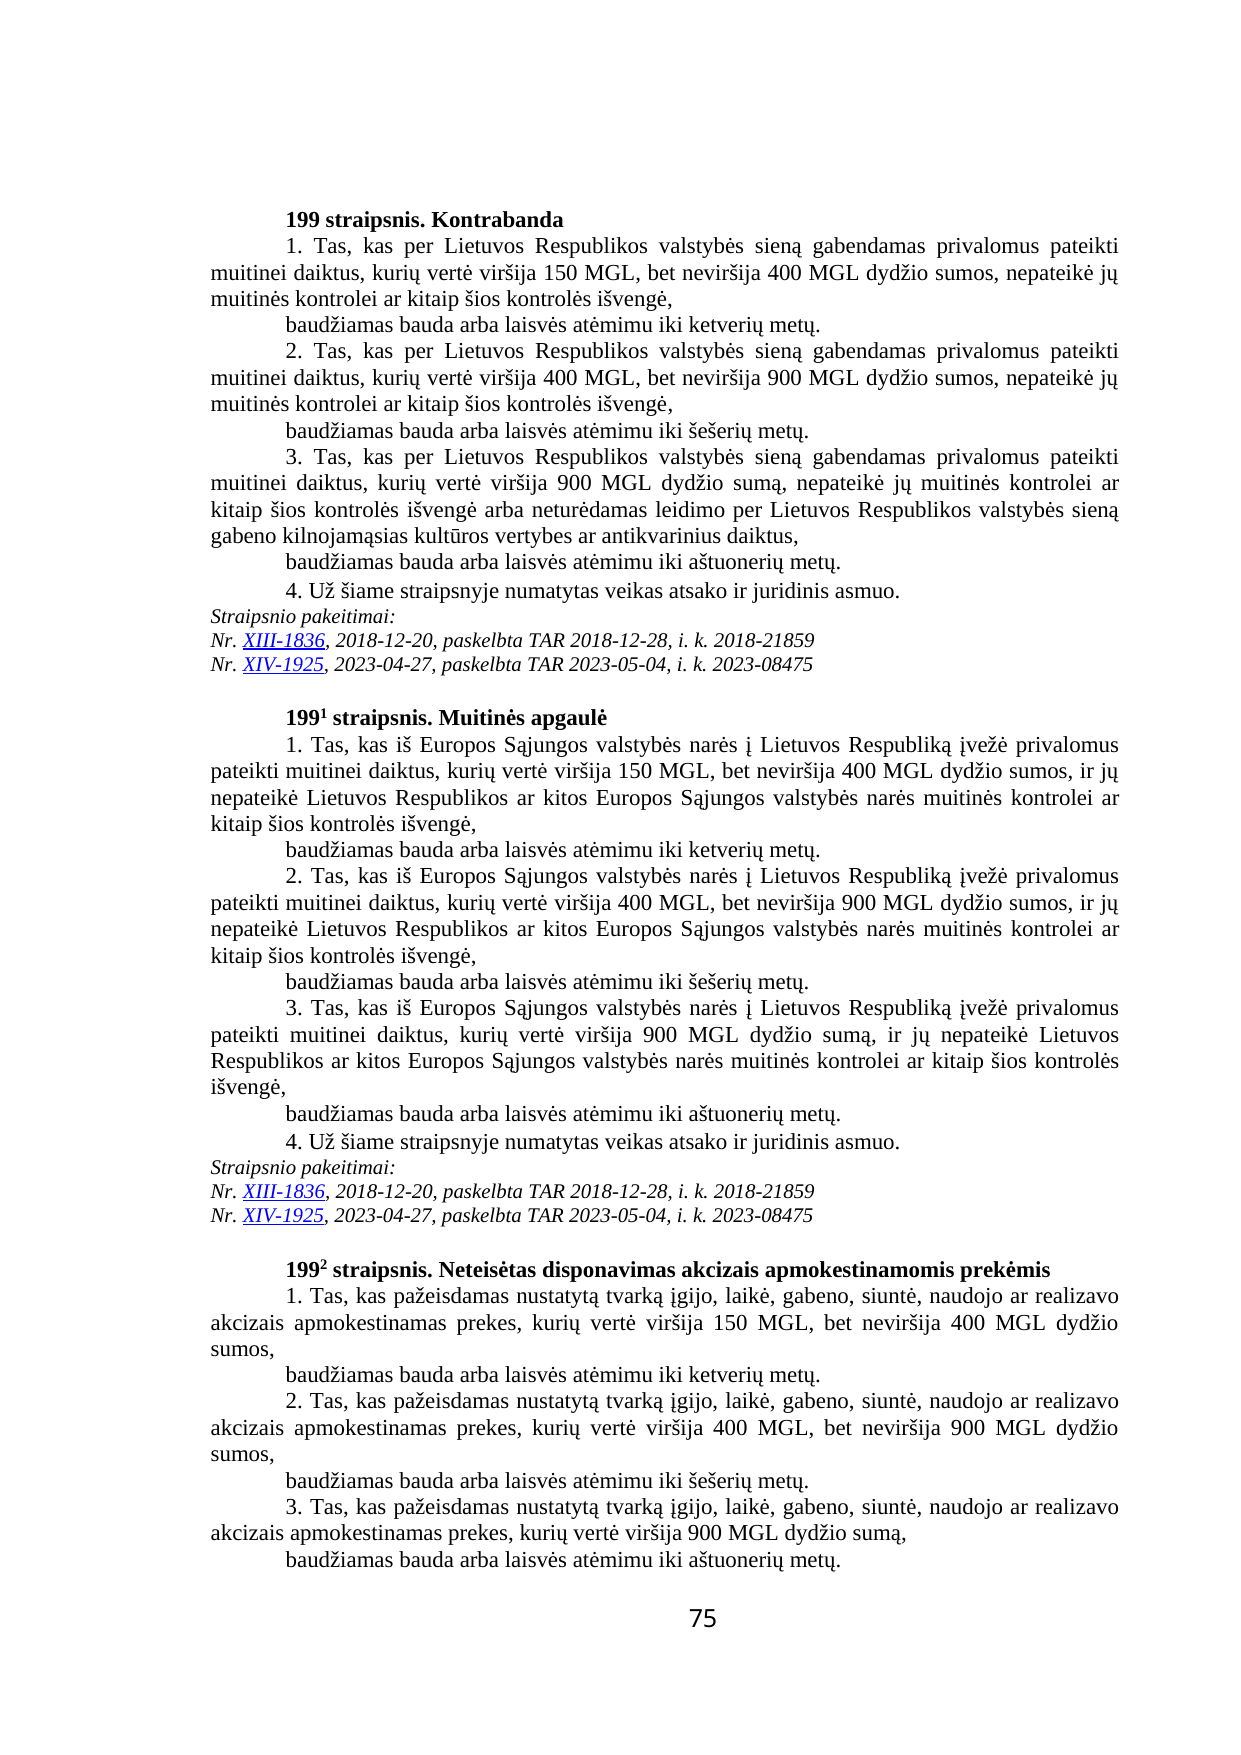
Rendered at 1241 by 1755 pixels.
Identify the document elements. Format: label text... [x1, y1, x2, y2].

text baudžiamas bauda arba laisvės atėmimu iki šešerių metų. [210, 968, 1120, 994]
text Nr. XIII-1836, 2018-12-20, paskelbta TAR 2018-12-28, i. k. 2018-21859 [210, 628, 1120, 652]
text baudžiamas bauda arba laisvės atėmimu iki ketverių metų. [210, 836, 1120, 863]
text Straipsnio pakeitimai: [210, 603, 1120, 628]
text 4. Už šiame straipsnyje numatytas veikas atsako ir juridinis asmuo. [210, 1126, 1120, 1155]
text 1. Tas, kas pažeisdamas nustatytą tvarką įgijo, laikė, gabeno, siuntė, naudojo ar realizavo akcizais apmokestinamas prekes, kurių vertė viršija 150 MGL, bet neviršija 400 MGL dydžio sumos, [210, 1282, 1120, 1361]
text baudžiamas bauda arba laisvės atėmimu iki šešerių metų. [210, 1467, 1120, 1493]
text 1991 straipsnis. Muitinės apgaulė [210, 704, 1120, 731]
text 2. Tas, kas iš Europos Sąjungos valstybės narės į Lietuvos Respubliką įvežė privalomus pateikti muitinei daiktus, kurių vertė viršija 400 MGL, bet neviršija 900 MGL dydžio sumos, ir jų nepateikė Lietuvos Respublikos ar kitos Europos Sąjungos valstybės narės muitinės kontrolei ar kitaip šios kontrolės išvengė, [210, 863, 1120, 968]
text Straipsnio pakeitimai: [210, 1155, 1120, 1179]
text baudžiamas bauda arba laisvės atėmimu iki aštuonerių metų. [210, 548, 1120, 575]
text 199 straipsnis. Kontrabanda [210, 206, 1120, 232]
text baudžiamas bauda arba laisvės atėmimu iki ketverių metų. [210, 311, 1120, 338]
text baudžiamas bauda arba laisvės atėmimu iki šešerių metų. [210, 417, 1120, 443]
text 1. Tas, kas per Lietuvos Respublikos valstybės sieną gabendamas privalomus pateikti muitinei daiktus, kurių vertė viršija 150 MGL, bet neviršija 400 MGL dydžio sumos, nepateikė jų muitinės kontrolei ar kitaip šios kontrolės išvengė, [210, 232, 1120, 311]
text 3. Tas, kas per Lietuvos Respublikos valstybės sieną gabendamas privalomus pateikti muitinei daiktus, kurių vertė viršija 900 MGL dydžio sumą, nepateikė jų muitinės kontrolei ar kitaip šios kontrolės išvengė arba neturėdamas leidimo per Lietuvos Respublikos valstybės sieną gabeno kilnojamąsias kultūros vertybes ar antikvarinius daiktus, [210, 443, 1120, 548]
text baudžiamas bauda arba laisvės atėmimu iki ketverių metų. [210, 1361, 1120, 1388]
text 4. Už šiame straipsnyje numatytas veikas atsako ir juridinis asmuo. [210, 575, 1120, 603]
text 3. Tas, kas pažeisdamas nustatytą tvarką įgijo, laikė, gabeno, siuntė, naudojo ar realizavo akcizais apmokestinamas prekes, kurių vertė viršija 900 MGL dydžio sumą, [210, 1493, 1120, 1546]
text 1. Tas, kas iš Europos Sąjungos valstybės narės į Lietuvos Respubliką įvežė privalomus pateikti muitinei daiktus, kurių vertė viršija 150 MGL, bet neviršija 400 MGL dydžio sumos, ir jų nepateikė Lietuvos Respublikos ar kitos Europos Sąjungos valstybės narės muitinės kontrolei ar kitaip šios kontrolės išvengė, [210, 731, 1120, 836]
text Nr. XIV-1925, 2023-04-27, paskelbta TAR 2023-05-04, i. k. 2023-08475 [210, 1203, 1120, 1227]
text baudžiamas bauda arba laisvės atėmimu iki aštuonerių metų. [210, 1100, 1120, 1126]
text 3. Tas, kas iš Europos Sąjungos valstybės narės į Lietuvos Respubliką įvežė privalomus pateikti muitinei daiktus, kurių vertė viršija 900 MGL dydžio sumą, ir jų nepateikė Lietuvos Respublikos ar kitos Europos Sąjungos valstybės narės muitinės kontrolei ar kitaip šios kontrolės išvengė, [210, 994, 1120, 1100]
text Nr. XIII-1836, 2018-12-20, paskelbta TAR 2018-12-28, i. k. 2018-21859 [210, 1179, 1120, 1203]
text 2. Tas, kas pažeisdamas nustatytą tvarką įgijo, laikė, gabeno, siuntė, naudojo ar realizavo akcizais apmokestinamas prekes, kurių vertė viršija 400 MGL, bet neviršija 900 MGL dydžio sumos, [210, 1388, 1120, 1467]
text baudžiamas bauda arba laisvės atėmimu iki aštuonerių metų. [210, 1546, 1120, 1572]
text 1992 straipsnis. Neteisėtas disponavimas akcizais apmokestinamomis prekėmis [210, 1256, 1120, 1282]
text 2. Tas, kas per Lietuvos Respublikos valstybės sieną gabendamas privalomus pateikti muitinei daiktus, kurių vertė viršija 400 MGL, bet neviršija 900 MGL dydžio sumos, nepateikė jų muitinės kontrolei ar kitaip šios kontrolės išvengė, [210, 338, 1120, 417]
text Nr. XIV-1925, 2023-04-27, paskelbta TAR 2023-05-04, i. k. 2023-08475 [210, 652, 1120, 676]
